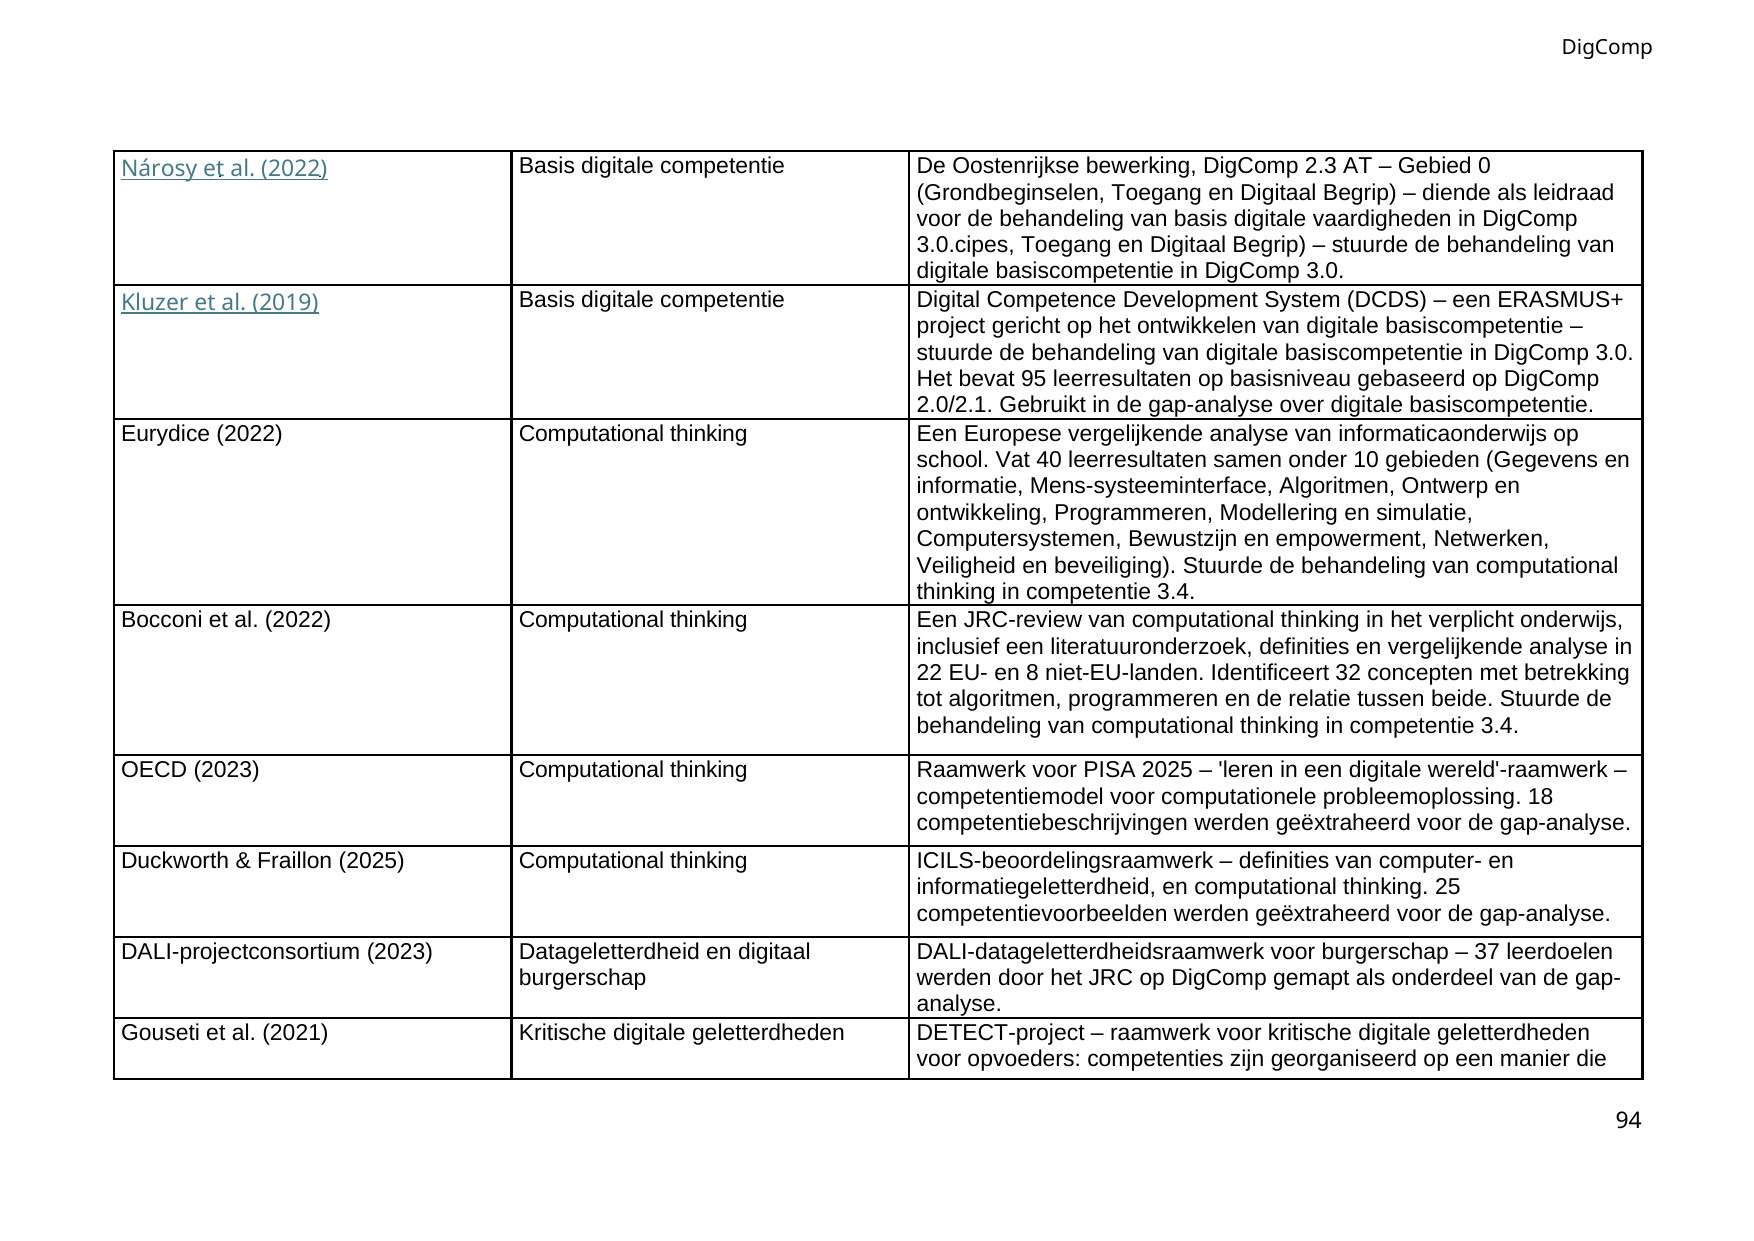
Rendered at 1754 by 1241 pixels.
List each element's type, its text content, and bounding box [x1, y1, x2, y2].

table_cell Computational thinking [513, 420, 908, 604]
table_cell Gouseti et al. (2021) [115, 1019, 510, 1078]
table_cell DALI-datageletterdheidsraamwerk voor burgerschap – 37 leerdoelen werden door het JRC op DigComp gemapt als onderdeel van de gap-analyse. [910, 938, 1641, 1017]
table_cell De Oostenrijkse bewerking, DigComp 2.3 AT – Gebied 0 (Grondbeginselen, Toegang en Digitaal Begrip) – diende als leidraad voor de behandeling van basis digitale vaardigheden in DigComp 3.0.cipes, Toegang en Digitaal Begrip) – stuurde de behandeling van digitale basiscompetentie in DigComp 3.0. [910, 152, 1641, 284]
table_cell Kluzer et al. (2019) [115, 286, 510, 418]
table_cell OECD (2023) [115, 756, 510, 845]
table_cell Duckworth & Fraillon (2025) [115, 847, 510, 936]
table_cell DALI-projectconsortium (2023) [115, 938, 510, 1017]
table_cell Basis digitale competentie [513, 286, 908, 418]
table_cell Nárosy et al. (2022) [115, 152, 510, 284]
table_cell DETECT-project – raamwerk voor kritische digitale geletterdheden voor opvoeders: competenties zijn georganiseerd op een manier die [910, 1019, 1641, 1078]
table_cell Bocconi et al. (2022) [115, 606, 510, 754]
table_cell Basis digitale competentie [513, 152, 908, 284]
table_cell Een Europese vergelijkende analyse van informaticaonderwijs op school. Vat 40 leerresultaten samen onder 10 gebieden (Gegevens en informatie, Mens-systeeminterface, Algoritmen, Ontwerp en ontwikkeling, Programmeren, Modellering en simulatie, Computersystemen, Bewustzijn en empowerment, Netwerken, Veiligheid en beveiliging). Stuurde de behandeling van computational thinking in competentie 3.4. [910, 420, 1641, 604]
table_cell Eurydice (2022) [115, 420, 510, 604]
table_cell Datageletterdheid en digitaal burgerschap [513, 938, 908, 1017]
table_cell Computational thinking [513, 756, 908, 845]
table_cell Computational thinking [513, 606, 908, 754]
table_cell ICILS-beoordelingsraamwerk – definities van computer- en informatiegeletterdheid, en computational thinking. 25 competentievoorbeelden werden geëxtraheerd voor de gap-analyse. [910, 847, 1641, 936]
table_cell Digital Competence Development System (DCDS) – een ERASMUS+ project gericht op het ontwikkelen van digitale basiscompetentie – stuurde de behandeling van digitale basiscompetentie in DigComp 3.0. Het bevat 95 leerresultaten op basisniveau gebaseerd op DigComp 2.0/2.1. Gebruikt in de gap-analyse over digitale basiscompetentie. [910, 286, 1641, 418]
table_cell Raamwerk voor PISA 2025 – 'leren in een digitale wereld'-raamwerk – competentiemodel voor computationele probleemoplossing. 18 competentiebeschrijvingen werden geëxtraheerd voor de gap-analyse. [910, 756, 1641, 845]
table_cell Kritische digitale geletterdheden [513, 1019, 908, 1078]
table_cell Een JRC-review van computational thinking in het verplicht onderwijs, inclusief een literatuuronderzoek, definities en vergelijkende analyse in 22 EU- en 8 niet-EU-landen. Identificeert 32 concepten met betrekking tot algoritmen, programmeren en de relatie tussen beide. Stuurde de behandeling van computational thinking in competentie 3.4. [910, 606, 1641, 754]
table_cell Computational thinking [513, 847, 908, 936]
